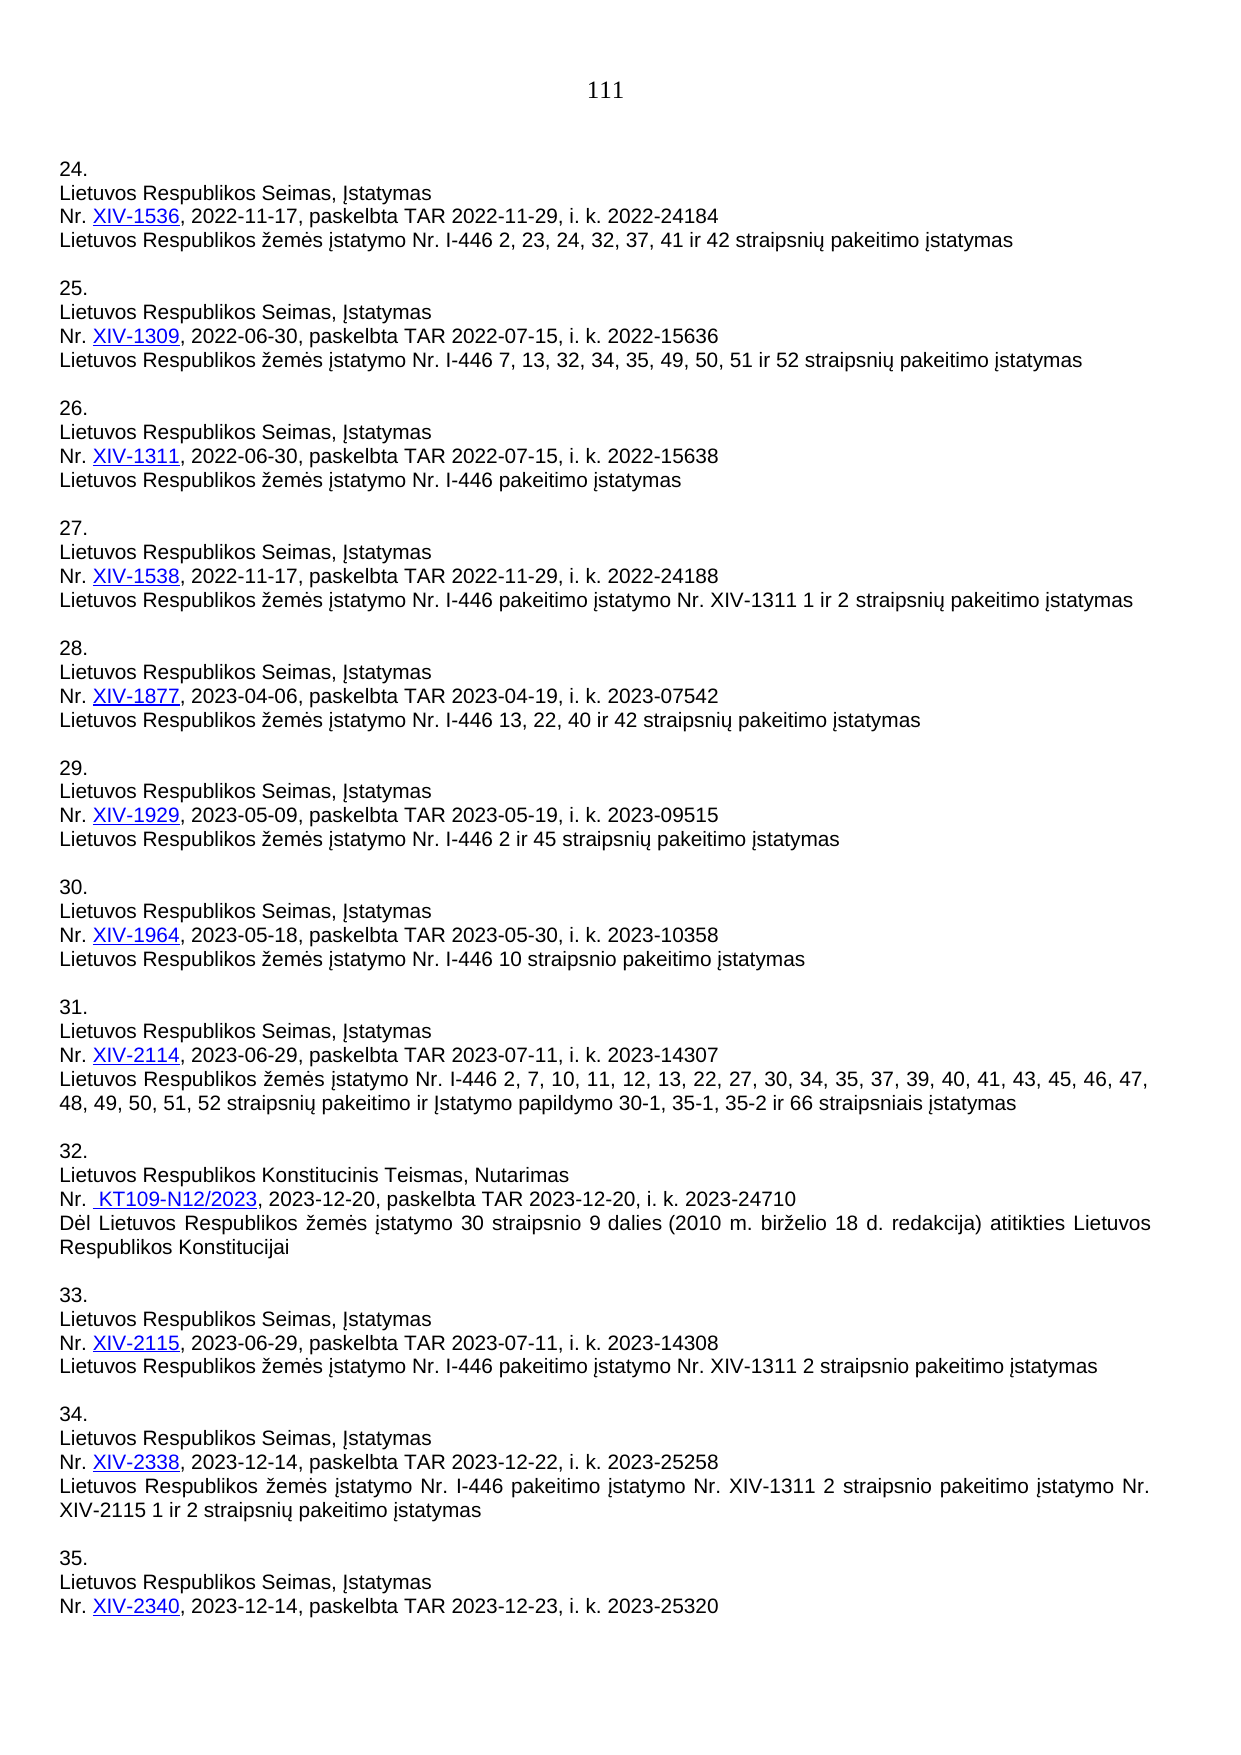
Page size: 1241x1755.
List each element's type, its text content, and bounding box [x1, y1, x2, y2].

text 26. [59, 396, 1152, 420]
text Lietuvos Respublikos žemės įstatymo Nr. I-446 pakeitimo įstatymo Nr. XIV-1311 2 straipsnio pakeitimo įstatymas [59, 1354, 1152, 1378]
text Lietuvos Respublikos Seimas, Įstatymas [59, 1426, 1152, 1450]
text Lietuvos Respublikos Seimas, Įstatymas [59, 420, 1152, 444]
text Lietuvos Respublikos Seimas, Įstatymas [59, 779, 1152, 803]
text Nr. XIV-1877, 2023-04-06, paskelbta TAR 2023-04-19, i. k. 2023-07542 [59, 683, 1152, 707]
text Dėl Lietuvos Respublikos žemės įstatymo 30 straipsnio 9 dalies (2010 m. birželio 18 d. redakcija) atitikties Lietuvos Respublikos Konstitucijai [59, 1211, 1152, 1258]
text 35. [59, 1546, 1152, 1570]
text Lietuvos Respublikos Seimas, Įstatymas [59, 300, 1152, 324]
text Lietuvos Respublikos žemės įstatymo Nr. I-446 pakeitimo įstatymas [59, 468, 1152, 492]
text Nr. XIV-1311, 2022-06-30, paskelbta TAR 2022-07-15, i. k. 2022-15638 [59, 444, 1152, 468]
text Nr. XIV-1929, 2023-05-09, paskelbta TAR 2023-05-19, i. k. 2023-09515 [59, 803, 1152, 827]
text Nr. XIV-2340, 2023-12-14, paskelbta TAR 2023-12-23, i. k. 2023-25320 [59, 1594, 1152, 1618]
text Lietuvos Respublikos žemės įstatymo Nr. I-446 7, 13, 32, 34, 35, 49, 50, 51 ir 52 straipsnių pakeitimo įstatymas [59, 348, 1152, 372]
text 27. [59, 516, 1152, 540]
text 31. [59, 995, 1152, 1019]
text Nr. XIV-1964, 2023-05-18, paskelbta TAR 2023-05-30, i. k. 2023-10358 [59, 923, 1152, 947]
text Lietuvos Respublikos Seimas, Įstatymas [59, 180, 1152, 204]
text Lietuvos Respublikos žemės įstatymo Nr. I-446 13, 22, 40 ir 42 straipsnių pakeitimo įstatymas [59, 707, 1152, 731]
text Nr. XIV-2115, 2023-06-29, paskelbta TAR 2023-07-11, i. k. 2023-14308 [59, 1330, 1152, 1354]
text 29. [59, 755, 1152, 779]
text Nr. XIV-1309, 2022-06-30, paskelbta TAR 2022-07-15, i. k. 2022-15636 [59, 324, 1152, 348]
text Nr. KT109-N12/2023, 2023-12-20, paskelbta TAR 2023-12-20, i. k. 2023-24710 [59, 1187, 1152, 1211]
text 33. [59, 1282, 1152, 1306]
text 30. [59, 875, 1152, 899]
text Nr. XIV-2338, 2023-12-14, paskelbta TAR 2023-12-22, i. k. 2023-25258 [59, 1450, 1152, 1474]
text Lietuvos Respublikos žemės įstatymo Nr. I-446 2, 23, 24, 32, 37, 41 ir 42 straipsnių pakeitimo įstatymas [59, 228, 1152, 252]
text 28. [59, 636, 1152, 659]
text 32. [59, 1139, 1152, 1163]
text Lietuvos Respublikos Seimas, Įstatymas [59, 1306, 1152, 1330]
text Lietuvos Respublikos žemės įstatymo Nr. I-446 pakeitimo įstatymo Nr. XIV-1311 2 straipsnio pakeitimo įstatymo Nr. XIV-2115 1 ir 2 straipsnių pakeitimo įstatymas [59, 1474, 1152, 1522]
text Lietuvos Respublikos Seimas, Įstatymas [59, 540, 1152, 564]
text Lietuvos Respublikos žemės įstatymo Nr. I-446 10 straipsnio pakeitimo įstatymas [59, 947, 1152, 971]
text Lietuvos Respublikos žemės įstatymo Nr. I-446 pakeitimo įstatymo Nr. XIV-1311 1 ir 2 straipsnių pakeitimo įstatymas [59, 588, 1152, 612]
text 24. [59, 156, 1152, 180]
text Nr. XIV-1538, 2022-11-17, paskelbta TAR 2022-11-29, i. k. 2022-24188 [59, 564, 1152, 588]
text 25. [59, 276, 1152, 300]
text Nr. XIV-1536, 2022-11-17, paskelbta TAR 2022-11-29, i. k. 2022-24184 [59, 204, 1152, 228]
text Nr. XIV-2114, 2023-06-29, paskelbta TAR 2023-07-11, i. k. 2023-14307 [59, 1043, 1152, 1067]
text Lietuvos Respublikos žemės įstatymo Nr. I-446 2, 7, 10, 11, 12, 13, 22, 27, 30, 34, 35, 37, 39, 40, 41, 43, 45, 46, 47, 48, 49, 50, 51, 52 straipsnių pakeitimo ir Įstatymo papildymo 30-1, 35-1, 35-2 ir 66 straipsniais įstatymas [59, 1067, 1152, 1115]
text Lietuvos Respublikos Konstitucinis Teismas, Nutarimas [59, 1163, 1152, 1187]
text 34. [59, 1402, 1152, 1426]
text Lietuvos Respublikos Seimas, Įstatymas [59, 1570, 1152, 1594]
text Lietuvos Respublikos Seimas, Įstatymas [59, 1019, 1152, 1043]
text Lietuvos Respublikos Seimas, Įstatymas [59, 899, 1152, 923]
text Lietuvos Respublikos Seimas, Įstatymas [59, 659, 1152, 683]
text Lietuvos Respublikos žemės įstatymo Nr. I-446 2 ir 45 straipsnių pakeitimo įstatymas [59, 827, 1152, 851]
